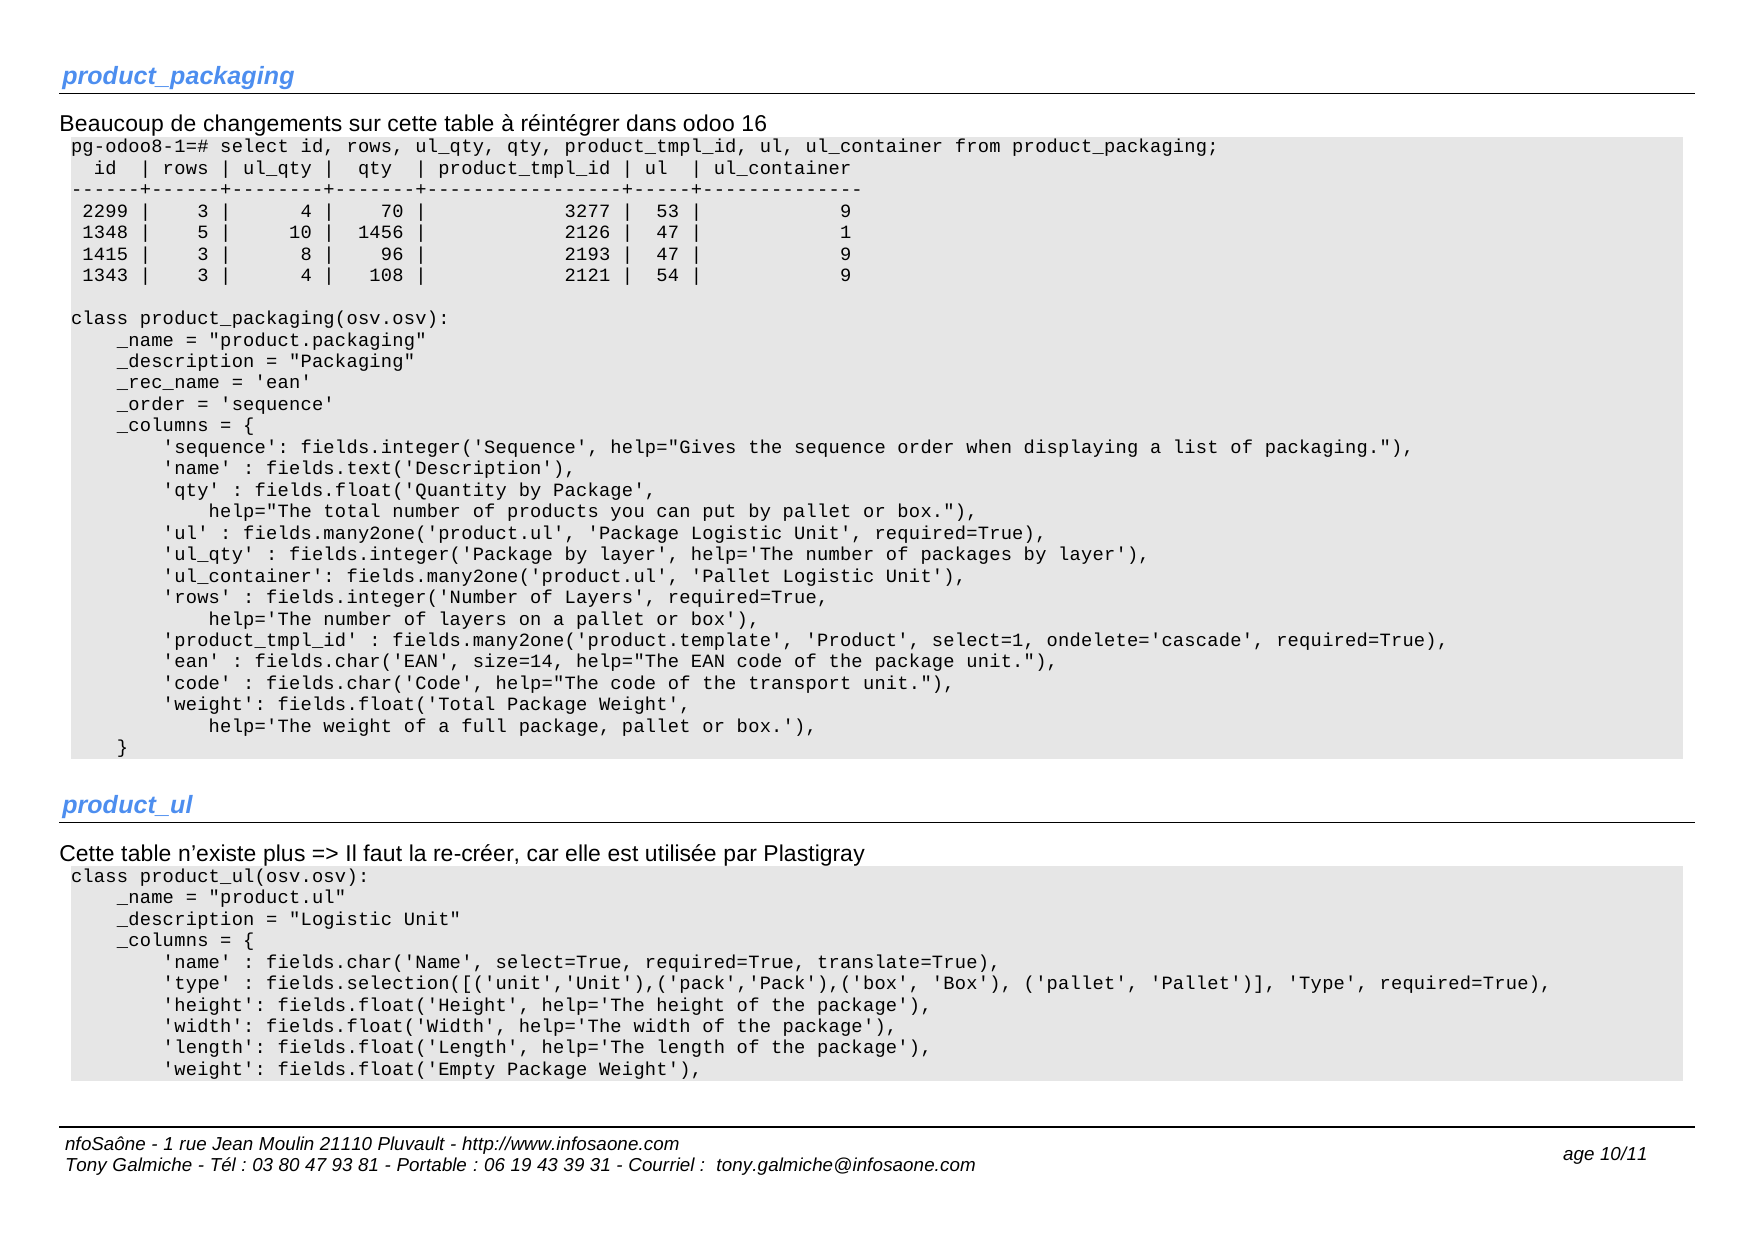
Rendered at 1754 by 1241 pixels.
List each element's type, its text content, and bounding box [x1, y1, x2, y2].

text 2299 | 3 | 4 | 70 | 3277 | 53 | 9 [71, 201, 1683, 223]
text 1343 | 3 | 4 | 108 | 2121 | 54 | 9 [71, 266, 1683, 287]
text 'width': fields.float('Width', help='The width of the package'), [71, 1016, 1683, 1038]
text 'weight': fields.float('Total Package Weight', [71, 695, 1683, 716]
text 'ul_container': fields.many2one('product.ul', 'Pallet Logistic Unit'), [71, 566, 1683, 587]
text 'code' : fields.char('Code', help="The code of the transport unit."), [71, 673, 1683, 695]
text _description = "Logistic Unit" [71, 909, 1683, 931]
text class product_packaging(osv.osv): [71, 308, 1683, 330]
text _order = 'sequence' [71, 394, 1683, 416]
text help="The total number of products you can put by pallet or box."), [71, 502, 1683, 523]
text pg-odoo8-1=# select id, rows, ul_qty, qty, product_tmpl_id, ul, ul_container from product_packaging; [71, 137, 1683, 158]
text help='The number of layers on a pallet or box'), [71, 609, 1683, 630]
text 'type' : fields.selection([('unit','Unit'),('pack','Pack'),('box', 'Box'), ('pallet', 'Pallet')], 'Type', required=True), [71, 973, 1683, 995]
subtitle product_packaging [59, 59, 1695, 93]
text 'rows' : fields.integer('Number of Layers', required=True, [71, 587, 1683, 609]
text 'sequence': fields.integer('Sequence', help="Gives the sequence order when displaying a list of packaging."), [71, 437, 1683, 459]
text _columns = { [71, 416, 1683, 437]
subtitle product_ul [59, 788, 1695, 822]
text _name = "product.ul" [71, 888, 1683, 909]
text } [71, 738, 1683, 759]
text 'length': fields.float('Length', help='The length of the package'), [71, 1038, 1683, 1059]
text Beaucoup de changements sur cette table à réintégrer dans odoo 16 [59, 111, 1695, 137]
text _name = "product.packaging" [71, 330, 1683, 351]
text _description = "Packaging" [71, 351, 1683, 373]
text 'qty' : fields.float('Quantity by Package', [71, 480, 1683, 502]
text 'weight': fields.float('Empty Package Weight'), [71, 1059, 1683, 1081]
text _rec_name = 'ean' [71, 373, 1683, 394]
text 1348 | 5 | 10 | 1456 | 2126 | 47 | 1 [71, 223, 1683, 244]
text help='The weight of a full package, pallet or box.'), [71, 716, 1683, 738]
text 'name' : fields.char('Name', select=True, required=True, translate=True), [71, 952, 1683, 973]
text 'ean' : fields.char('EAN', size=14, help="The EAN code of the package unit."), [71, 652, 1683, 673]
text Cette table n’existe plus => Il faut la re-créer, car elle est utilisée par Plastigray [59, 840, 1695, 866]
text 'height': fields.float('Height', help='The height of the package'), [71, 995, 1683, 1016]
text 'name' : fields.text('Description'), [71, 459, 1683, 480]
text 'product_tmpl_id' : fields.many2one('product.template', 'Product', select=1, ondelete='cascade', required=True), [71, 630, 1683, 652]
text 'ul' : fields.many2one('product.ul', 'Package Logistic Unit', required=True), [71, 523, 1683, 544]
text 1415 | 3 | 8 | 96 | 2193 | 47 | 9 [71, 244, 1683, 266]
text class product_ul(osv.osv): [71, 866, 1683, 888]
text id | rows | ul_qty | qty | product_tmpl_id | ul | ul_container [71, 158, 1683, 180]
text ------+------+--------+-------+-----------------+-----+-------------- [71, 180, 1683, 201]
text _columns = { [71, 931, 1683, 952]
text 'ul_qty' : fields.integer('Package by layer', help='The number of packages by layer'), [71, 544, 1683, 566]
